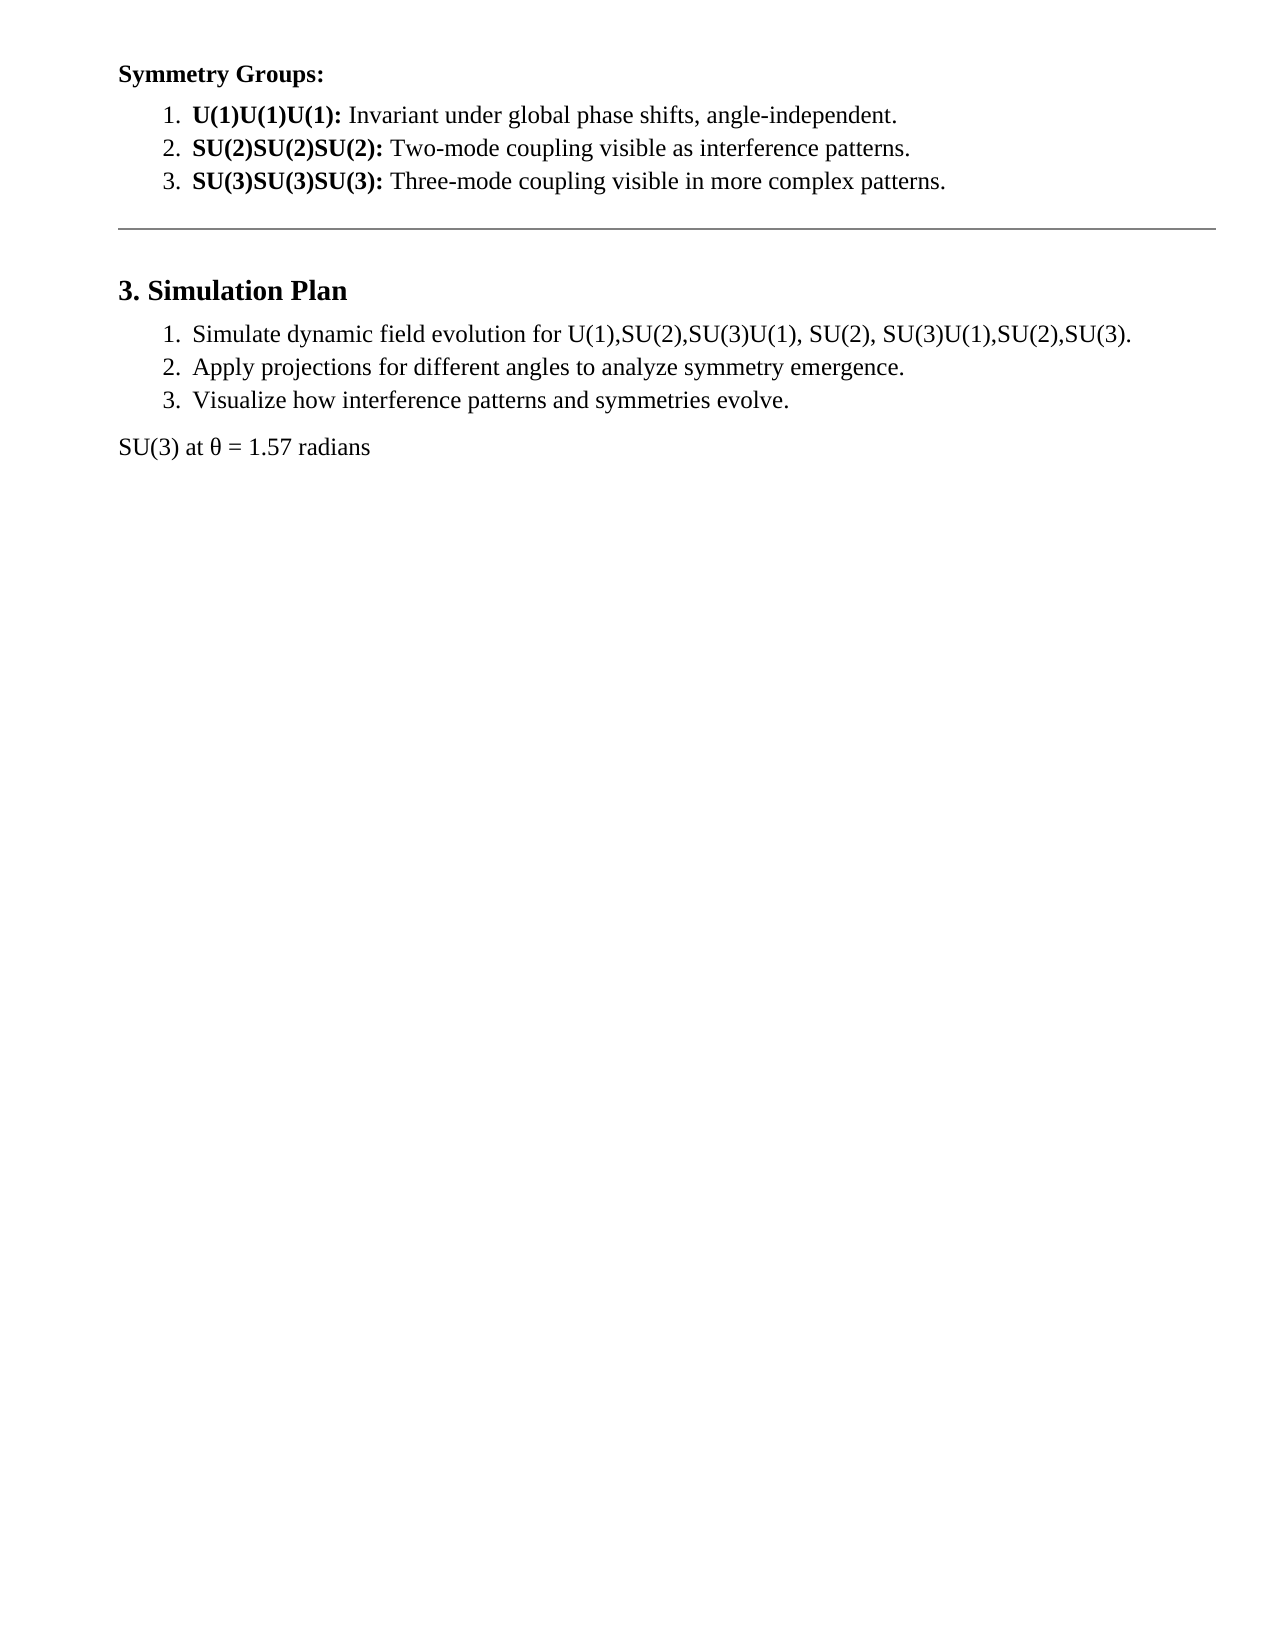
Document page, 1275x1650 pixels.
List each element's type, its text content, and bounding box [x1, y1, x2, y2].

list Apply projections for different angles to analyze symmetry emergence. [162, 352, 1216, 381]
list Simulate dynamic field evolution for U(1),SU(2),SU(3)U(1), SU(2), SU(3)U(1),SU(2),SU(3). [162, 319, 1216, 348]
list Visualize how interference patterns and symmetries evolve. [162, 385, 1216, 414]
subtitle 3. Simulation Plan [118, 273, 1216, 306]
subtitle Symmetry Groups: [118, 59, 1216, 88]
list SU(2)SU(2)SU(2): Two-mode coupling visible as interference patterns. [162, 133, 1216, 162]
list SU(3)SU(3)SU(3): Three-mode coupling visible in more complex patterns. [162, 166, 1216, 195]
text SU(3) at θ = 1.57 radians [118, 432, 1216, 461]
list U(1)U(1)U(1): Invariant under global phase shifts, angle-independent. [162, 100, 1216, 129]
